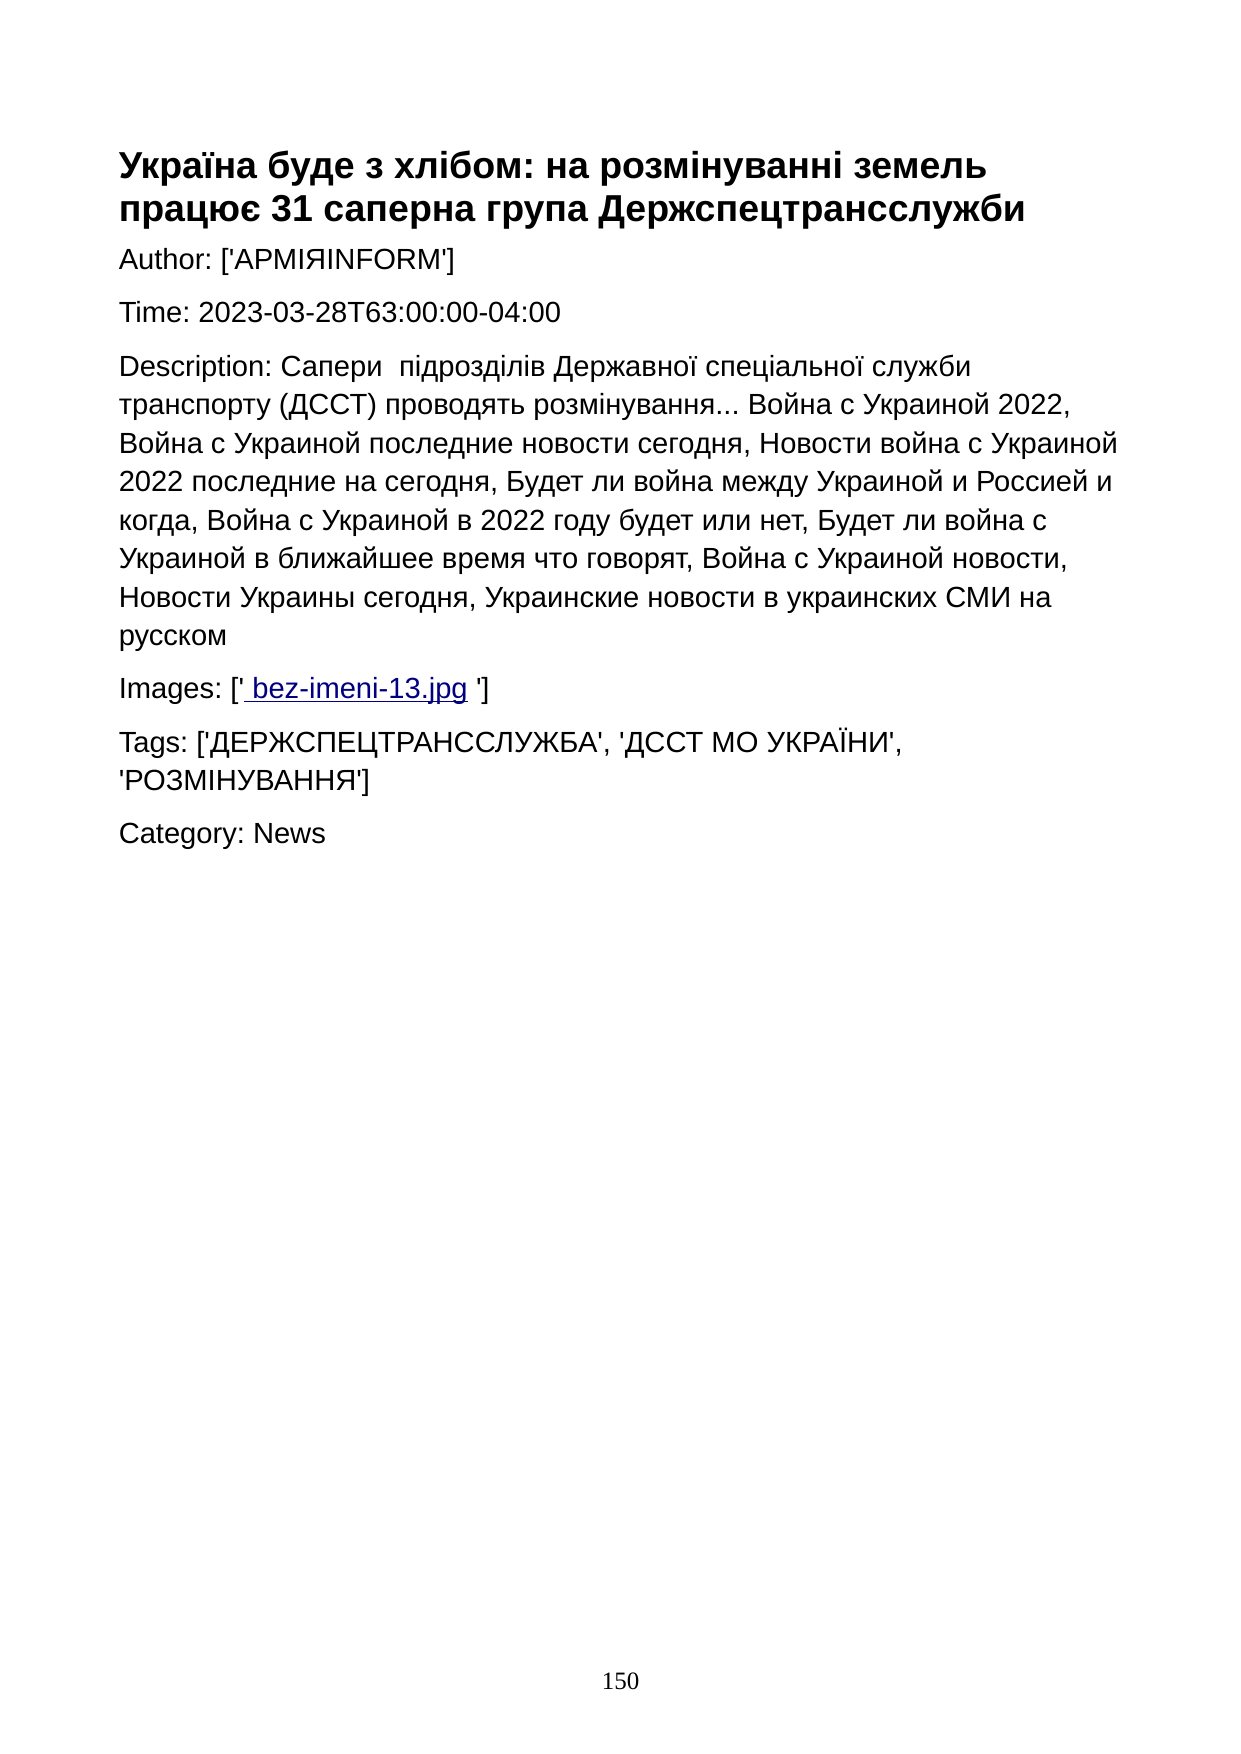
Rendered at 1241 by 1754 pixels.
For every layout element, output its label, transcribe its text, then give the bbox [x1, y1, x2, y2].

subtitle Україна буде з хлібом: на розмінуванні земель працює 31 саперна група Держспецтрансслужби [118, 143, 1122, 230]
text Images: [' bez-imeni-13.jpg '] [118, 671, 1122, 705]
text Time: 2023-03-28T63:00:00-04:00 [118, 295, 1122, 329]
text Category: News [118, 816, 1122, 850]
text Description: Сапери підрозділів Державної спеціальної служби транспорту (ДССТ) проводять розмінування... Война с Украиной 2022, Война с Украиной последние новости сегодня, Новости война с Украиной 2022 последние на сегодня, Будет ли война между Украиной и Россией и когда, Война с Украиной в 2022 году будет или нет, Будет ли война с Украиной в ближайшее время что говорят, Война с Украиной новости, Новости Украины сегодня, Украинские новости в украинских СМИ на русском [118, 348, 1122, 652]
text Tags: ['ДЕРЖСПЕЦТРАНССЛУЖБА', 'ДССТ МО УКРАЇНИ', 'РОЗМІНУВАННЯ'] [118, 724, 1122, 797]
text Author: ['АРМІЯINFORM'] [118, 242, 1122, 276]
